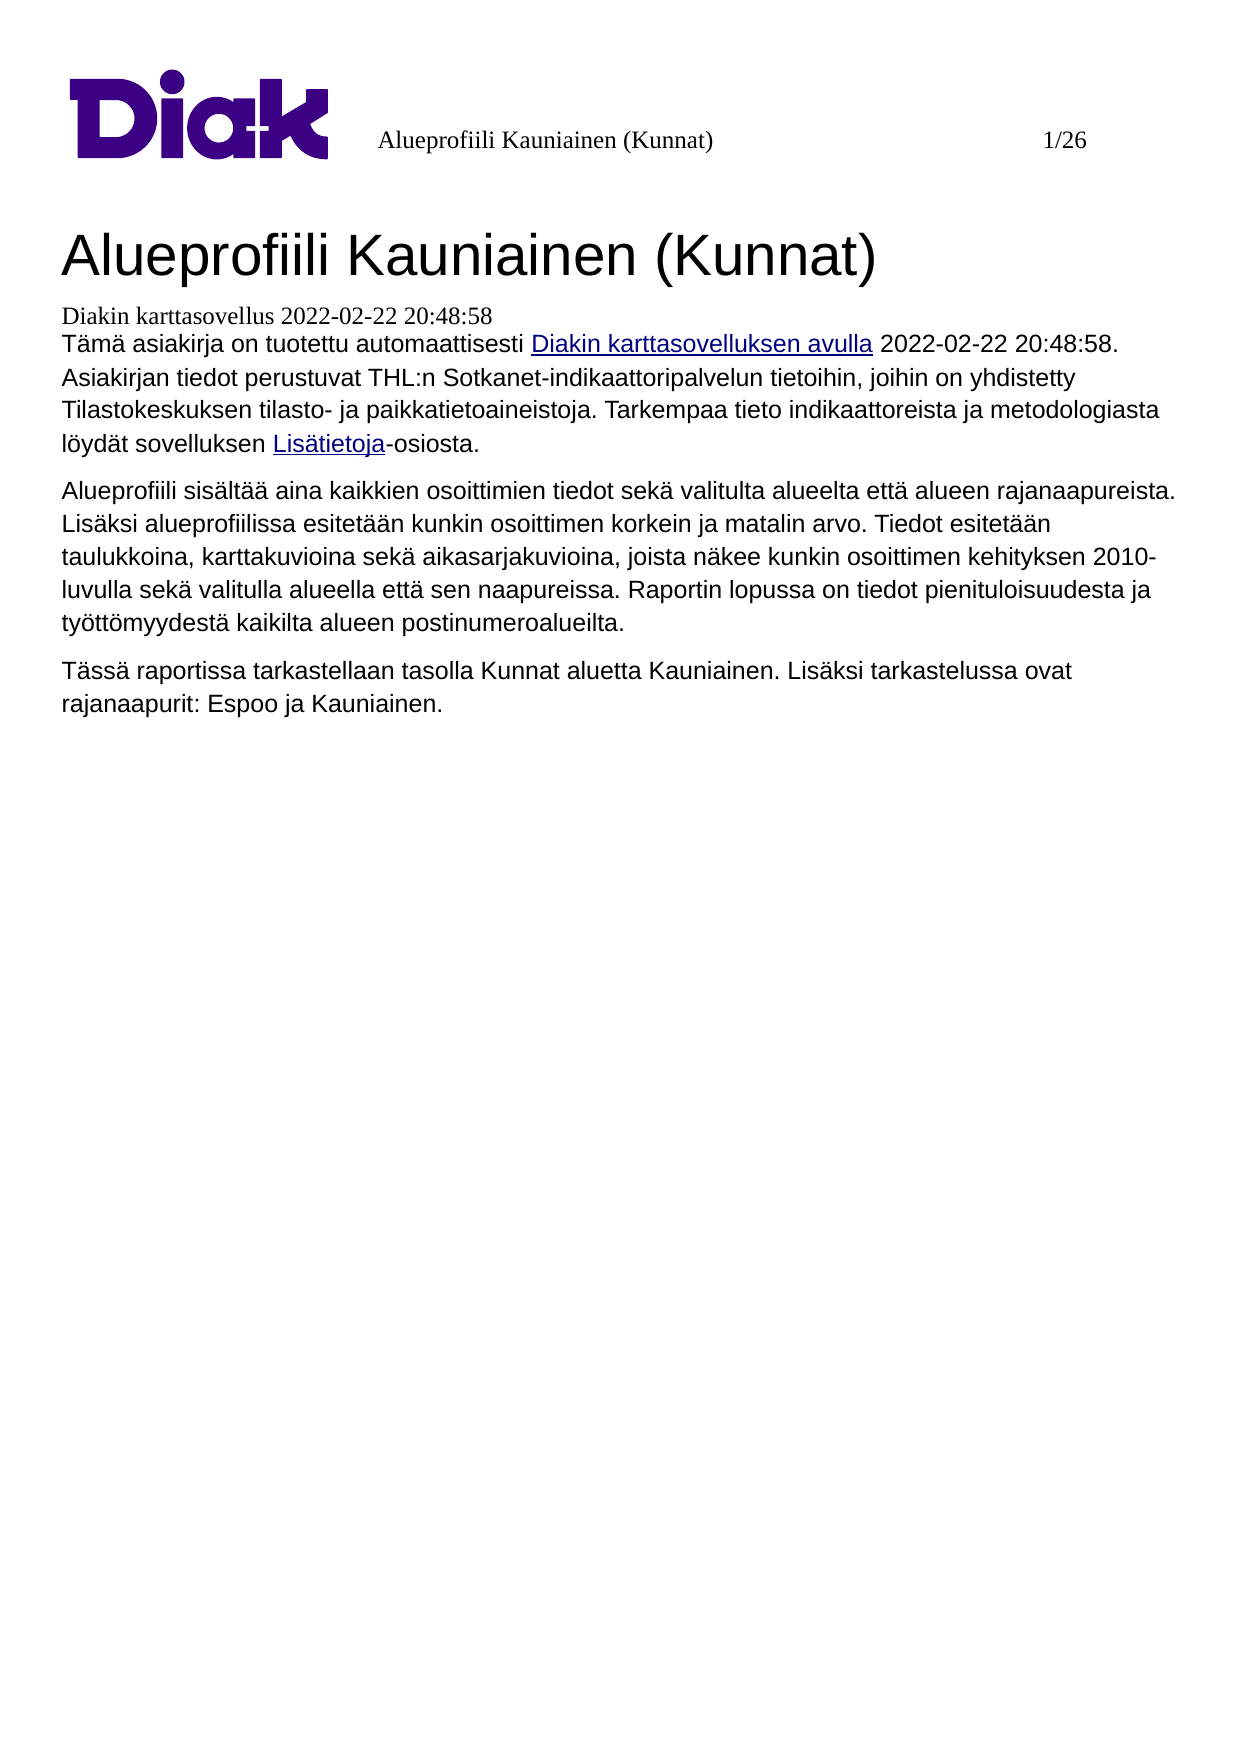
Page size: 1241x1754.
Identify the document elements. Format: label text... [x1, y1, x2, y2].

text Alueprofiili sisältää aina kaikkien osoittimien tiedot sekä valitulta alueelta että alueen rajanaapureista. Lisäksi alueprofiilissa esitetään kunkin osoittimen korkein ja matalin arvo. Tiedot esitetään taulukkoina, karttakuvioina sekä aikasarjakuvioina, joista näkee kunkin osoittimen kehityksen 2010-luvulla sekä valitulla alueella että sen naapureissa. Raportin lopussa on tiedot pienituloisuudesta ja työttömyydestä kaikilta alueen postinumeroalueilta. [61, 476, 1179, 637]
text Tässä raportissa tarkastellaan tasolla Kunnat aluetta Kauniainen. Lisäksi tarkastelussa ovat rajanaapurit: Espoo ja Kauniainen. [61, 656, 1179, 718]
text Tämä asiakirja on tuotettu automaattisesti Diakin karttasovelluksen avulla 2022-02-22 20:48:58. Asiakirjan tiedot perustuvat THL:n Sotkanet-indikaattoripalvelun tietoihin, joihin on yhdistetty Tilastokeskuksen tilasto- ja paikkatietoaineistoja. Tarkempaa tieto indikaattoreista ja metodologiasta löydät sovelluksen Lisätietoja-osiosta. [61, 329, 1179, 457]
text Diakin karttasovellus 2022-02-22 20:48:58 [61, 301, 1179, 329]
title Alueprofiili Kauniainen (Kunnat) [61, 221, 1179, 288]
